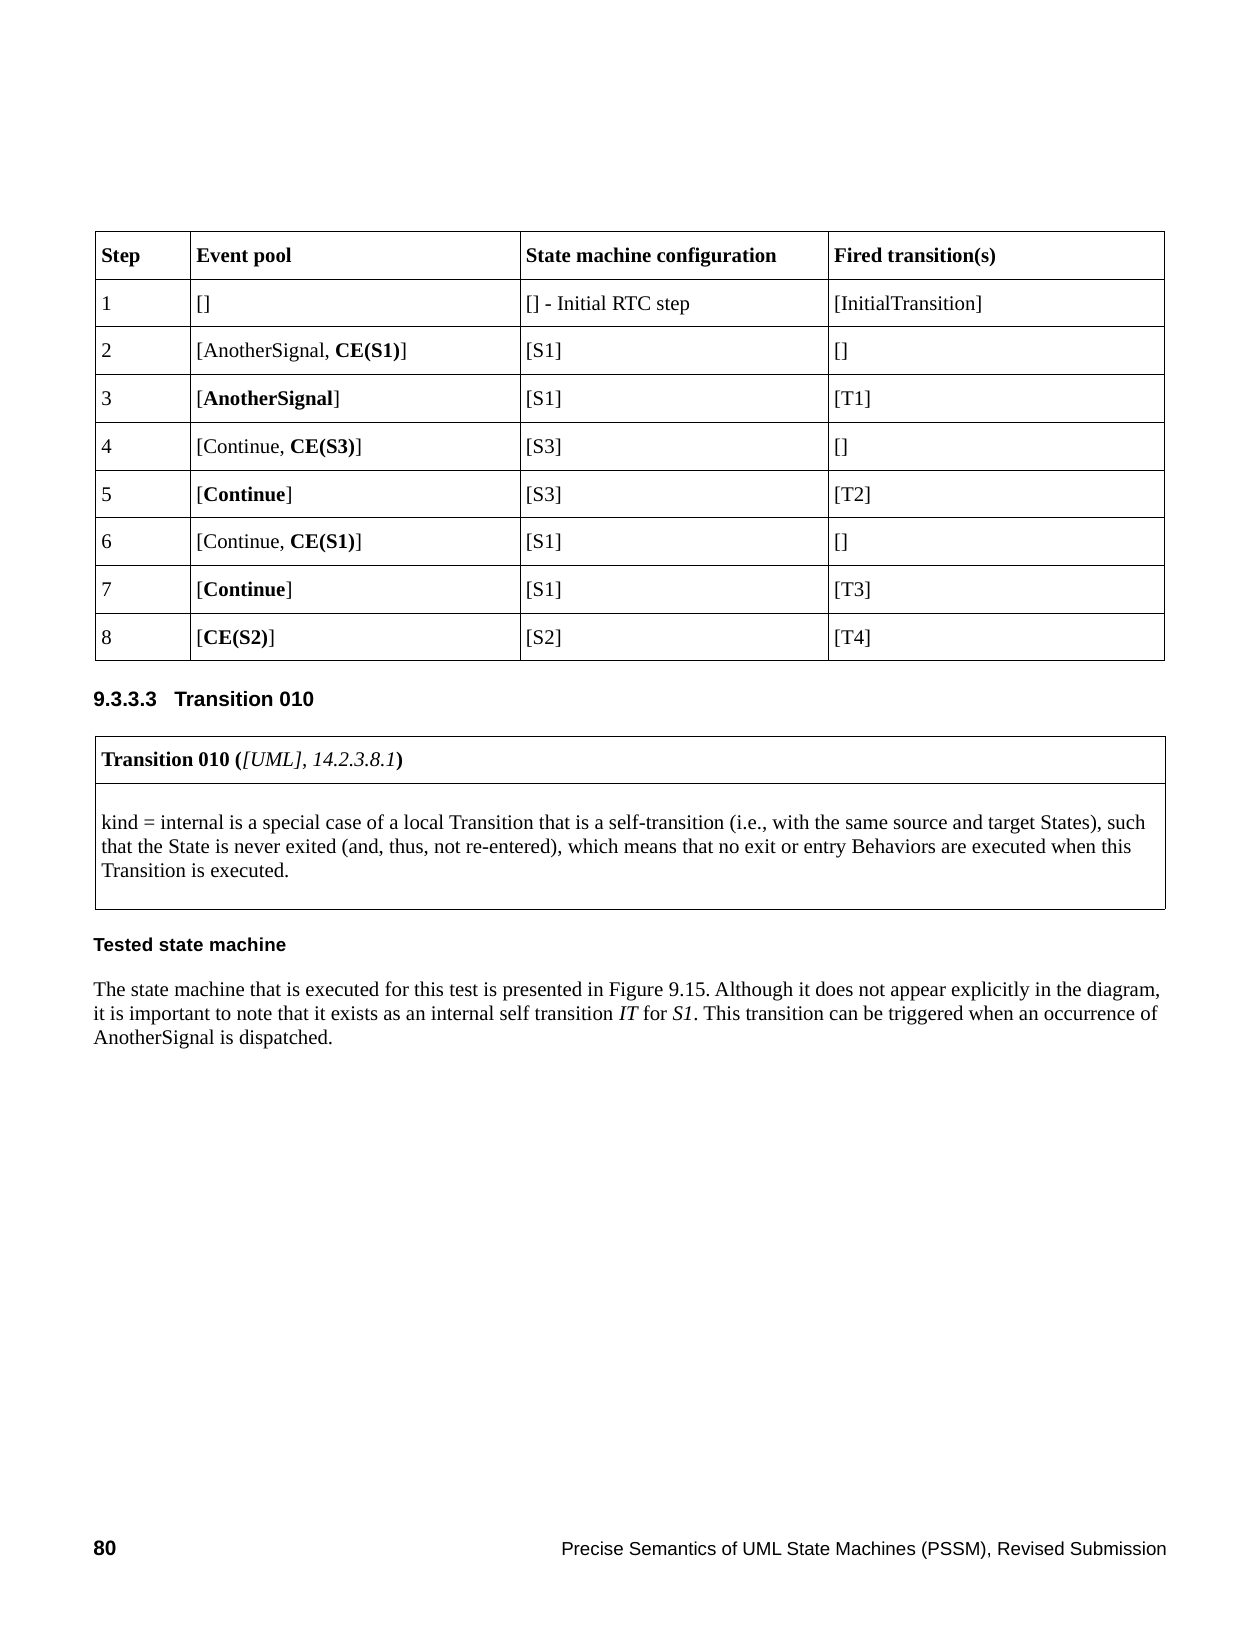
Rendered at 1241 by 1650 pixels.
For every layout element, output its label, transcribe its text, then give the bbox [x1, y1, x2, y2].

table_header Fired transition(s) [829, 232, 1164, 279]
subtitle Tested state machine [93, 934, 1164, 956]
table_cell [S1] [521, 327, 828, 374]
table_cell 6 [96, 518, 190, 565]
table_cell [Continue] [191, 566, 520, 613]
table_cell [S3] [521, 423, 828, 469]
table_cell [S1] [521, 375, 828, 422]
table_cell 2 [96, 327, 190, 374]
table_cell [] [829, 518, 1164, 565]
table_cell [Continue, CE(S3)] [191, 423, 520, 469]
subtitle Transition 010 [93, 686, 1164, 711]
table_header Transition 010 ([UML], 14.2.3.8.1) [96, 737, 1165, 783]
table_cell 8 [96, 614, 190, 660]
table_cell [S1] [521, 566, 828, 613]
table_cell 1 [96, 280, 190, 326]
table_cell 5 [96, 471, 190, 517]
table_cell [InitialTransition] [829, 280, 1164, 326]
table_cell [] - Initial RTC step [521, 280, 828, 326]
table_cell kind = internal is a special case of a local Transition that is a self-transition (i.e., with the same source and target States), such that the State is never exited (and, thus, not re-entered), which means that no exit or entry Behaviors are executed when this Transition is executed. [96, 784, 1165, 909]
table_cell [T4] [829, 614, 1164, 660]
table_cell [] [191, 280, 520, 326]
table_cell [] [829, 423, 1164, 469]
table_cell [T2] [829, 471, 1164, 517]
text The state machine that is executed for this test is presented in Figure 9.15. Although it does not appear explicitly in the diagram, it is important to note that it exists as an internal self transition IT for S1. This transition can be triggered when an occurrence of AnotherSignal is dispatched. [93, 977, 1164, 1049]
table_cell [T1] [829, 375, 1164, 422]
table_header Event pool [191, 232, 520, 279]
table_cell [CE(S2)] [191, 614, 520, 660]
table_cell [S3] [521, 471, 828, 517]
table_cell [S1] [521, 518, 828, 565]
table_cell [T3] [829, 566, 1164, 613]
table_header State machine configuration [521, 232, 828, 279]
table_cell [AnotherSignal] [191, 375, 520, 422]
table_cell [] [829, 327, 1164, 374]
table_cell [S2] [521, 614, 828, 660]
table_header Step [96, 232, 190, 279]
table_cell [AnotherSignal, CE(S1)] [191, 327, 520, 374]
table_cell [Continue] [191, 471, 520, 517]
table_cell 7 [96, 566, 190, 613]
table_cell 4 [96, 423, 190, 469]
table_cell [Continue, CE(S1)] [191, 518, 520, 565]
table_cell 3 [96, 375, 190, 422]
